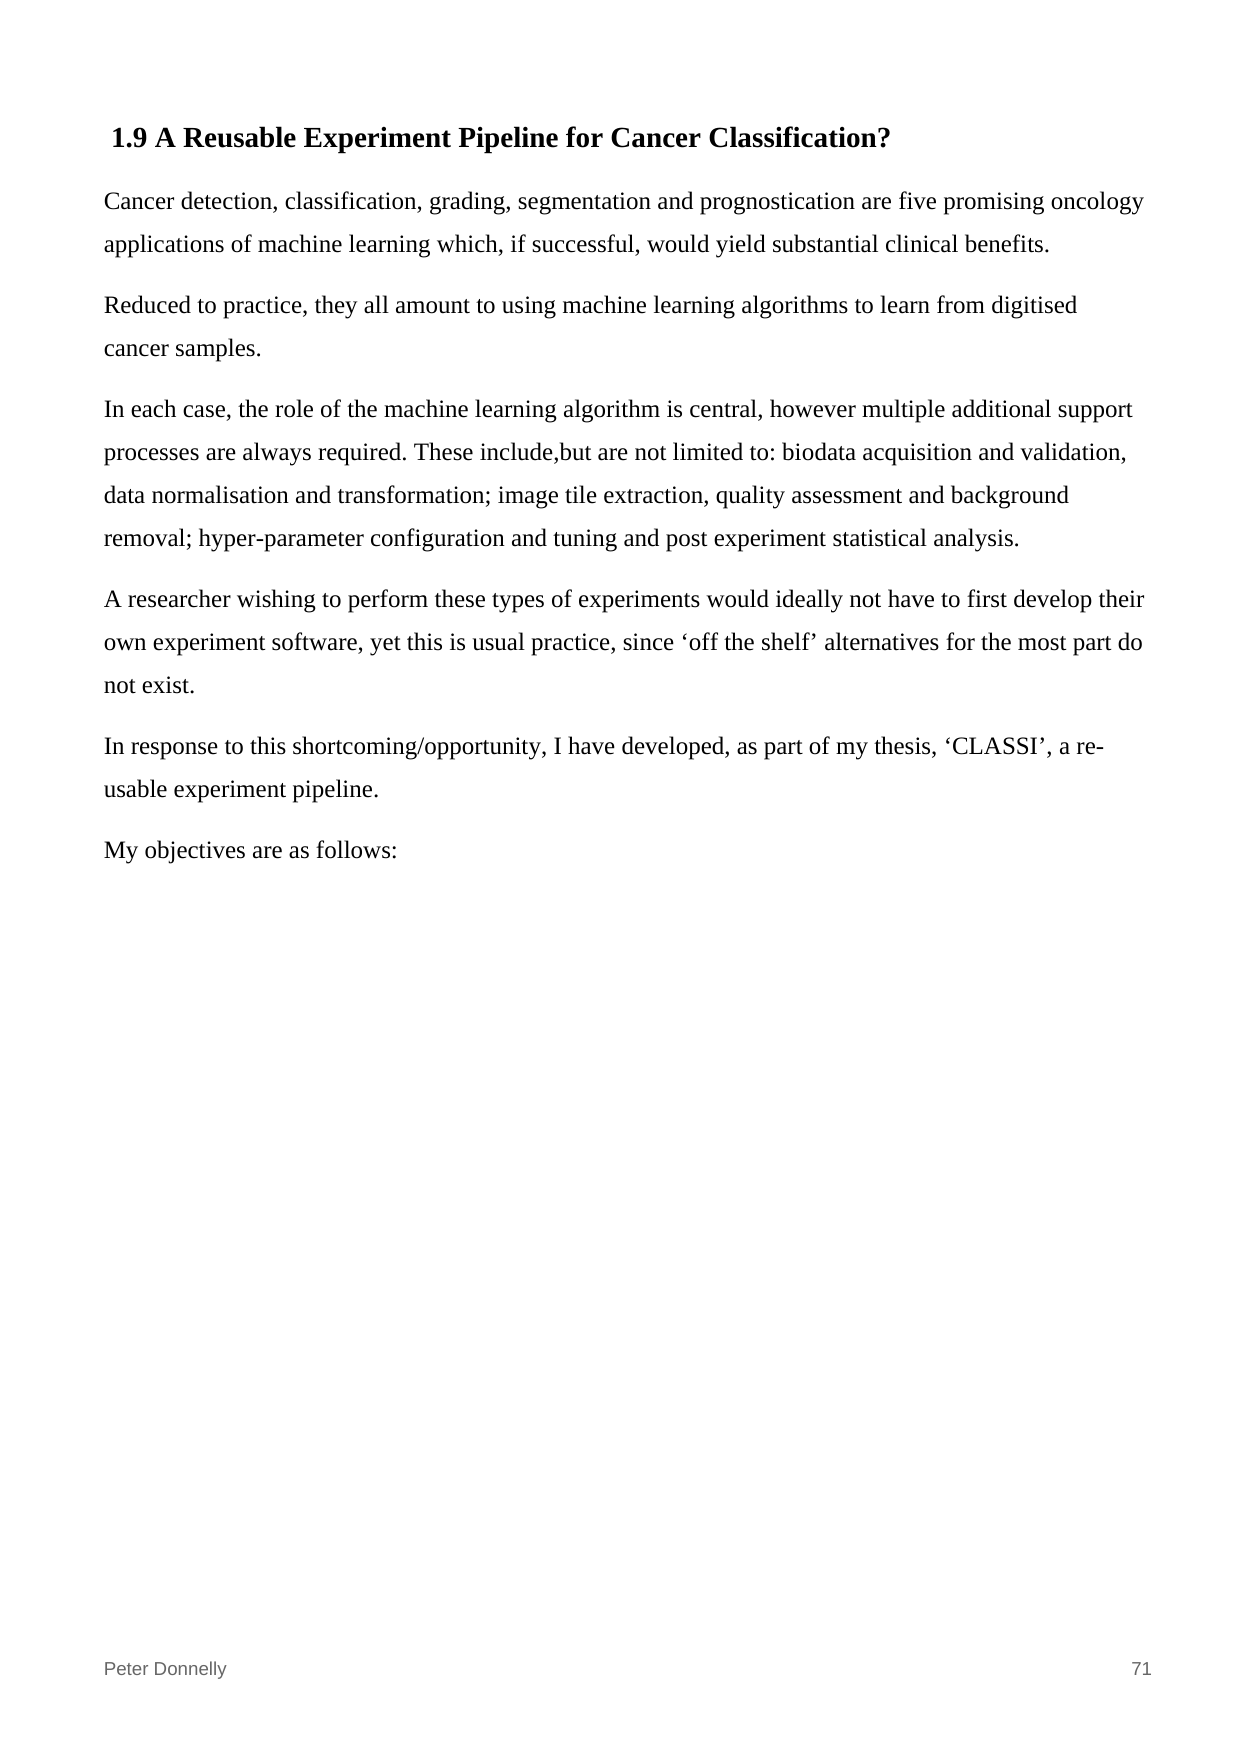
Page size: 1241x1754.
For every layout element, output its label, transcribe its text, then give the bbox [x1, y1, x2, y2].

text In response to this shortcoming/opportunity, I have developed, as part of my thesis, ‘CLASSI’, a re-usable experiment pipeline. [103, 731, 1146, 803]
subtitle A Reusable Experiment Pipeline for Cancer Classification? [103, 120, 1146, 153]
text In each case, the role of the machine learning algorithm is central, however multiple additional support processes are always required. These include,but are not limited to: biodata acquisition and validation, data normalisation and transformation; image tile extraction, quality assessment and background removal; hyper-parameter configuration and tuning and post experiment statistical analysis. [103, 394, 1146, 552]
text Reduced to practice, they all amount to using machine learning algorithms to learn from digitised cancer samples. [103, 290, 1146, 362]
text My objectives are as follows: [103, 835, 1146, 864]
text A researcher wishing to perform these types of experiments would ideally not have to first develop their own experiment software, yet this is usual practice, since ‘off the shelf’ alternatives for the most part do not exist. [103, 584, 1146, 699]
text Cancer detection, classification, grading, segmentation and prognostication are five promising oncology applications of machine learning which, if successful, would yield substantial clinical benefits. [103, 186, 1146, 258]
